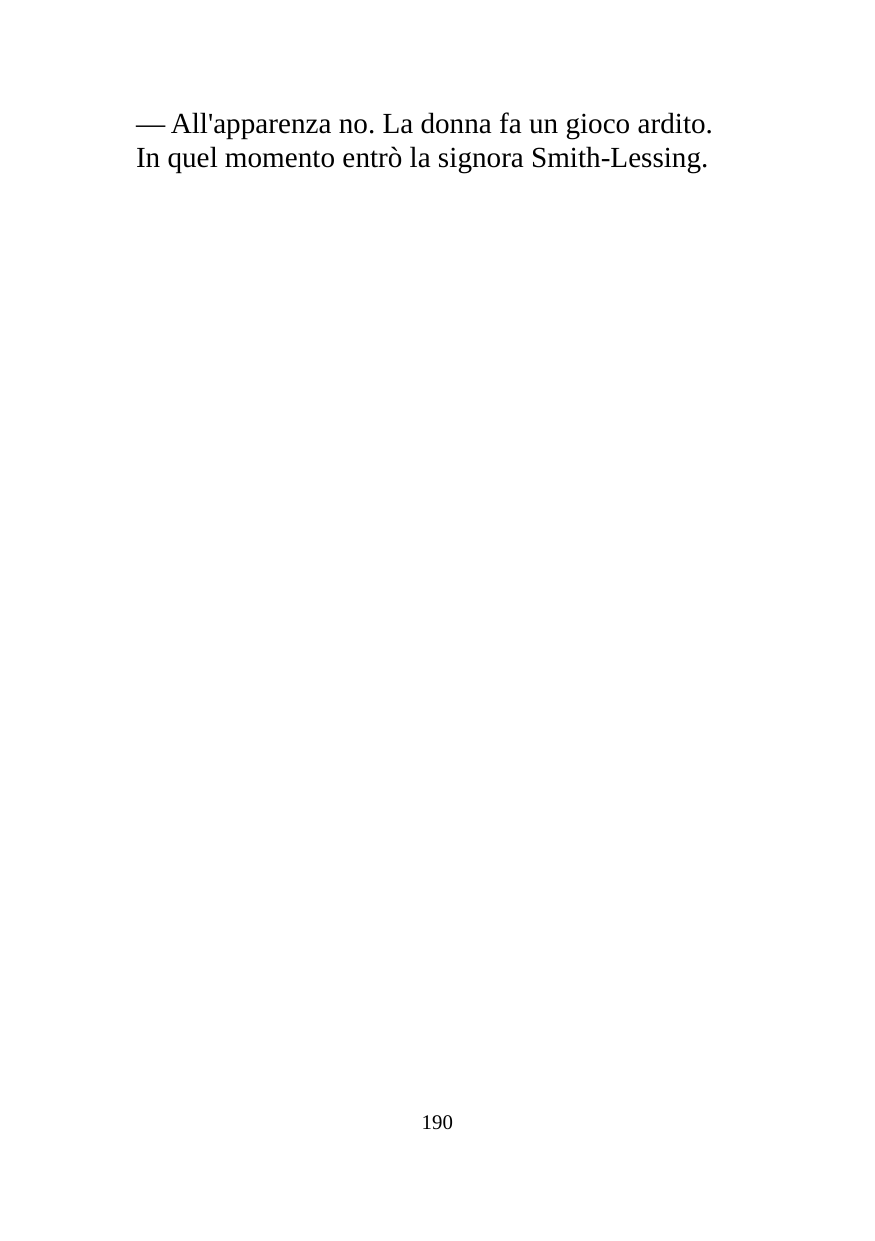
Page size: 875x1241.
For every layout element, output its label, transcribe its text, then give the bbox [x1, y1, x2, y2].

text — All'apparenza no. La donna fa un gioco ardito. [106, 106, 768, 140]
text In quel momento entrò la signora Smith-Lessing. [106, 140, 768, 173]
